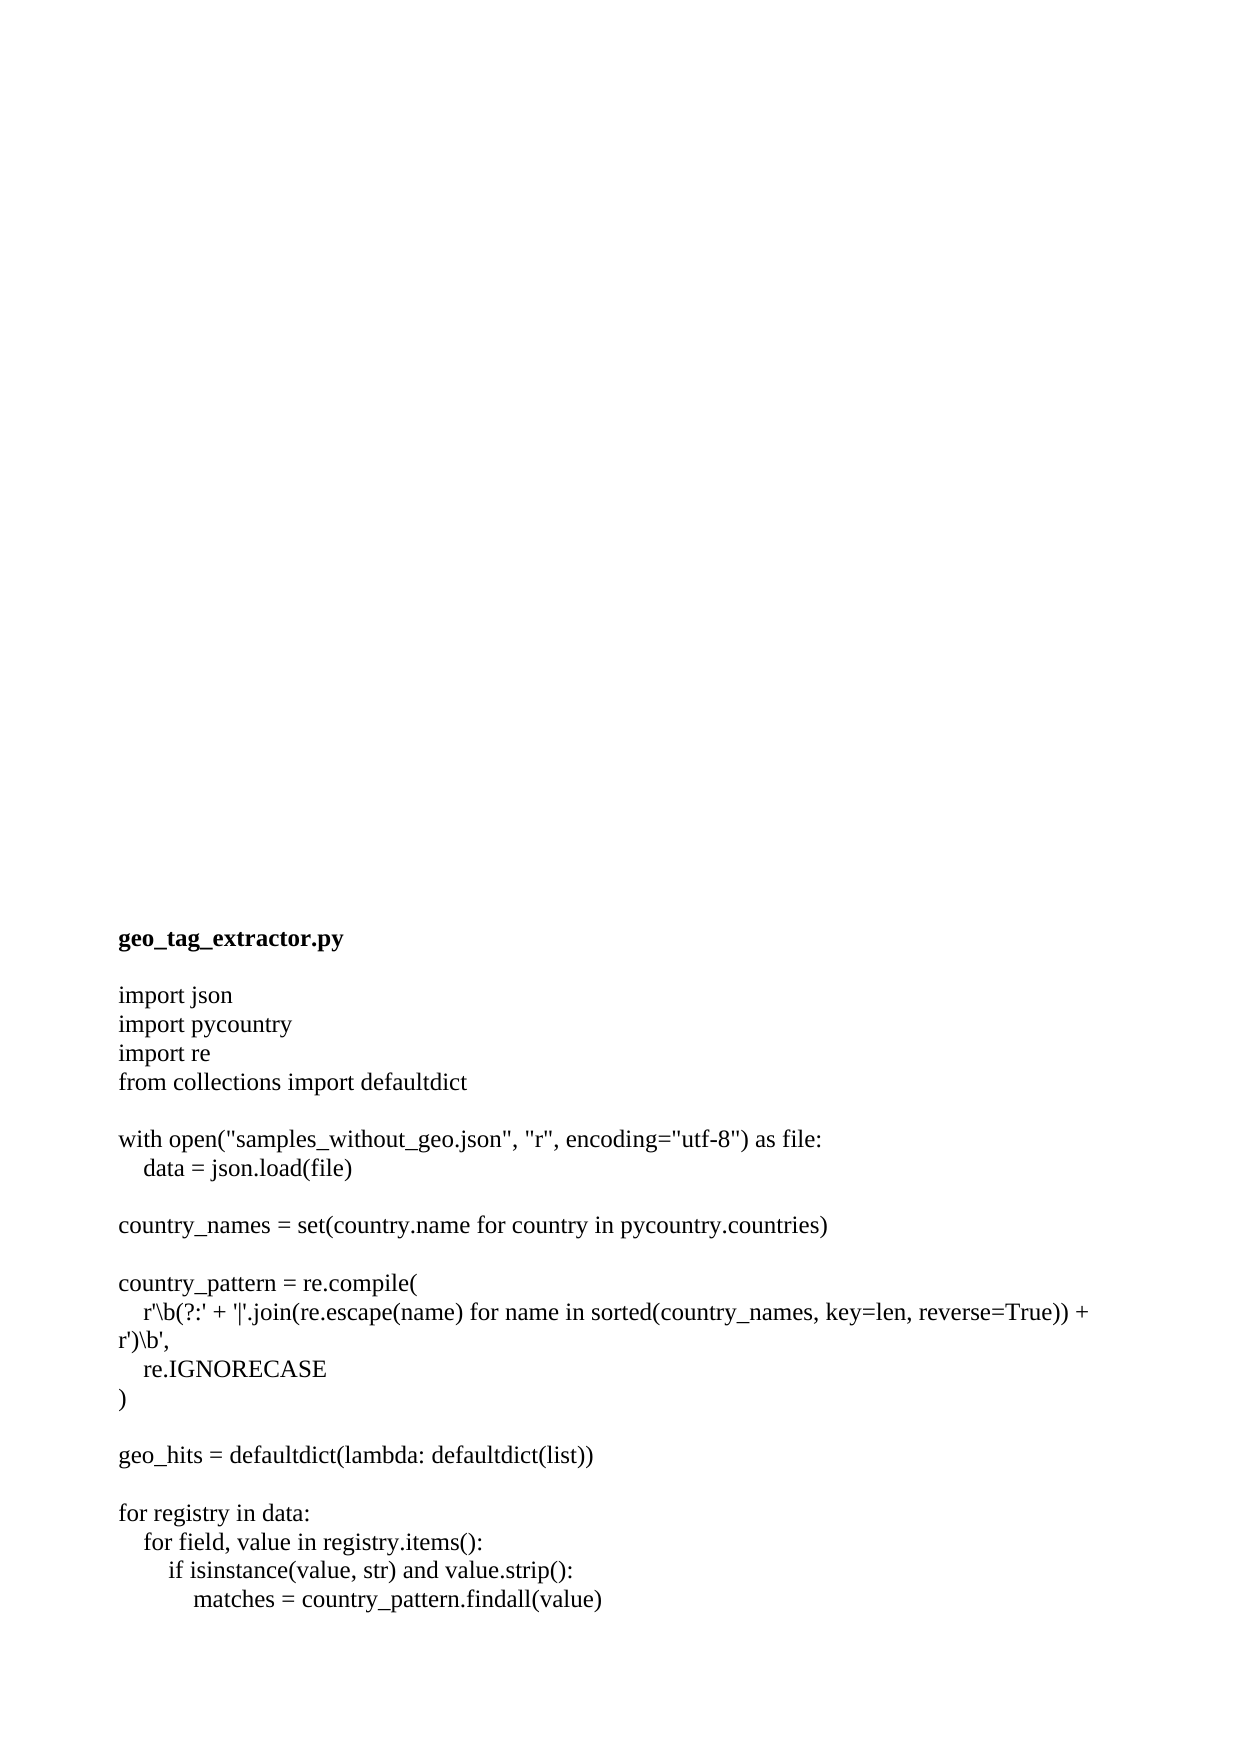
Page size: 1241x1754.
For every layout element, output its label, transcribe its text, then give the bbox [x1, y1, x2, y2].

text import pycountry [118, 1009, 1122, 1038]
text geo_hits = defaultdict(lambda: defaultdict(list)) [118, 1441, 1122, 1469]
text with open("samples_without_geo.json", "r", encoding="utf-8") as file: [118, 1124, 1122, 1153]
text for field, value in registry.items(): [118, 1527, 1122, 1556]
text data = json.load(file) [118, 1153, 1122, 1182]
text import json [118, 981, 1122, 1009]
text ) [118, 1383, 1122, 1412]
text matches = country_pattern.findall(value) [118, 1584, 1122, 1613]
text country_pattern = re.compile( [118, 1268, 1122, 1297]
text r'\b(?:' + '|'.join(re.escape(name) for name in sorted(country_names, key=len, reverse=True)) + r')\b', [118, 1297, 1122, 1354]
text re.IGNORECASE [118, 1354, 1122, 1383]
text for registry in data: [118, 1498, 1122, 1527]
text geo_tag_extractor.py [118, 923, 1122, 952]
text country_names = set(country.name for country in pycountry.countries) [118, 1211, 1122, 1239]
text import re [118, 1038, 1122, 1067]
text from collections import defaultdict [118, 1067, 1122, 1096]
text if isinstance(value, str) and value.strip(): [118, 1556, 1122, 1584]
